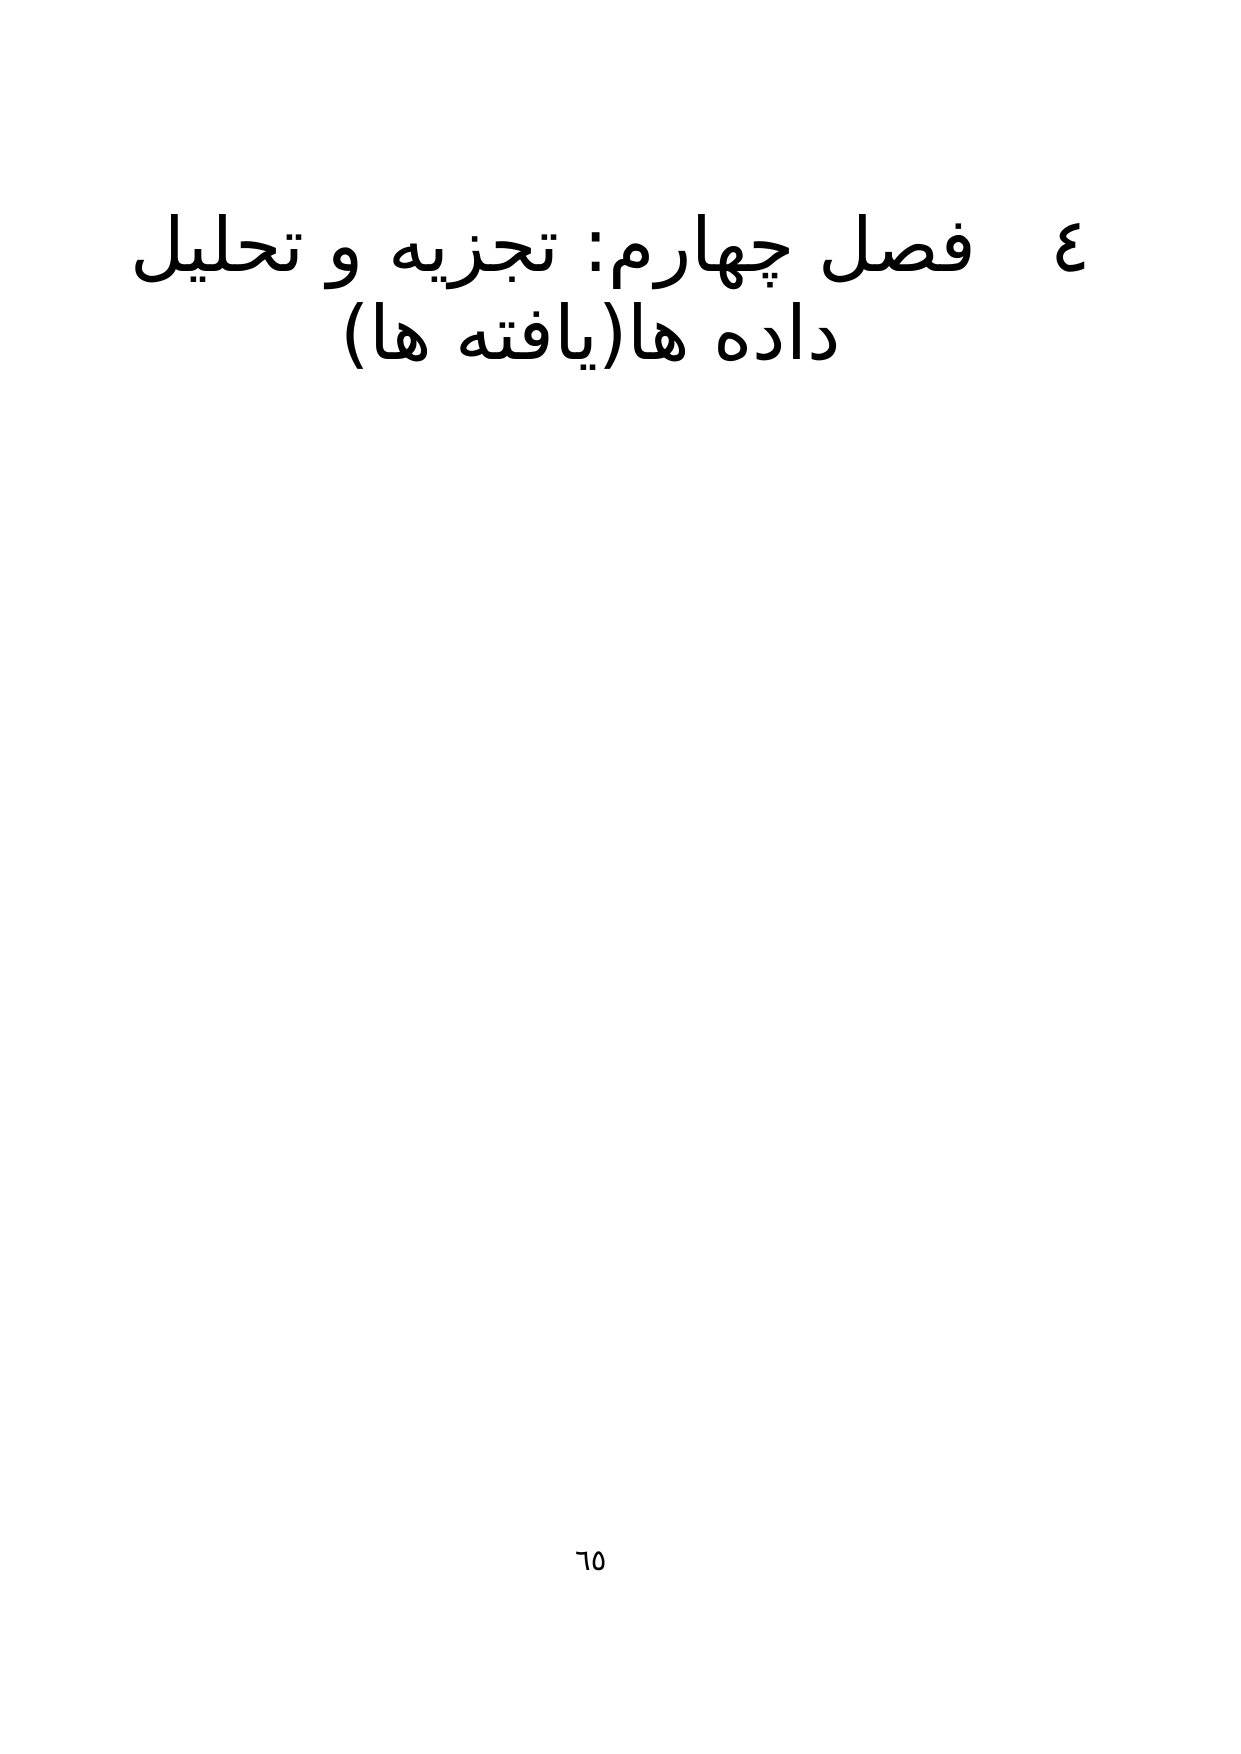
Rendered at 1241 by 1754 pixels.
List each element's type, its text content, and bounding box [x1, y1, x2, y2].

subtitle فصل چهارم: تجزیه و تحلیل داده ها(یافته ها) [118, 202, 1063, 377]
